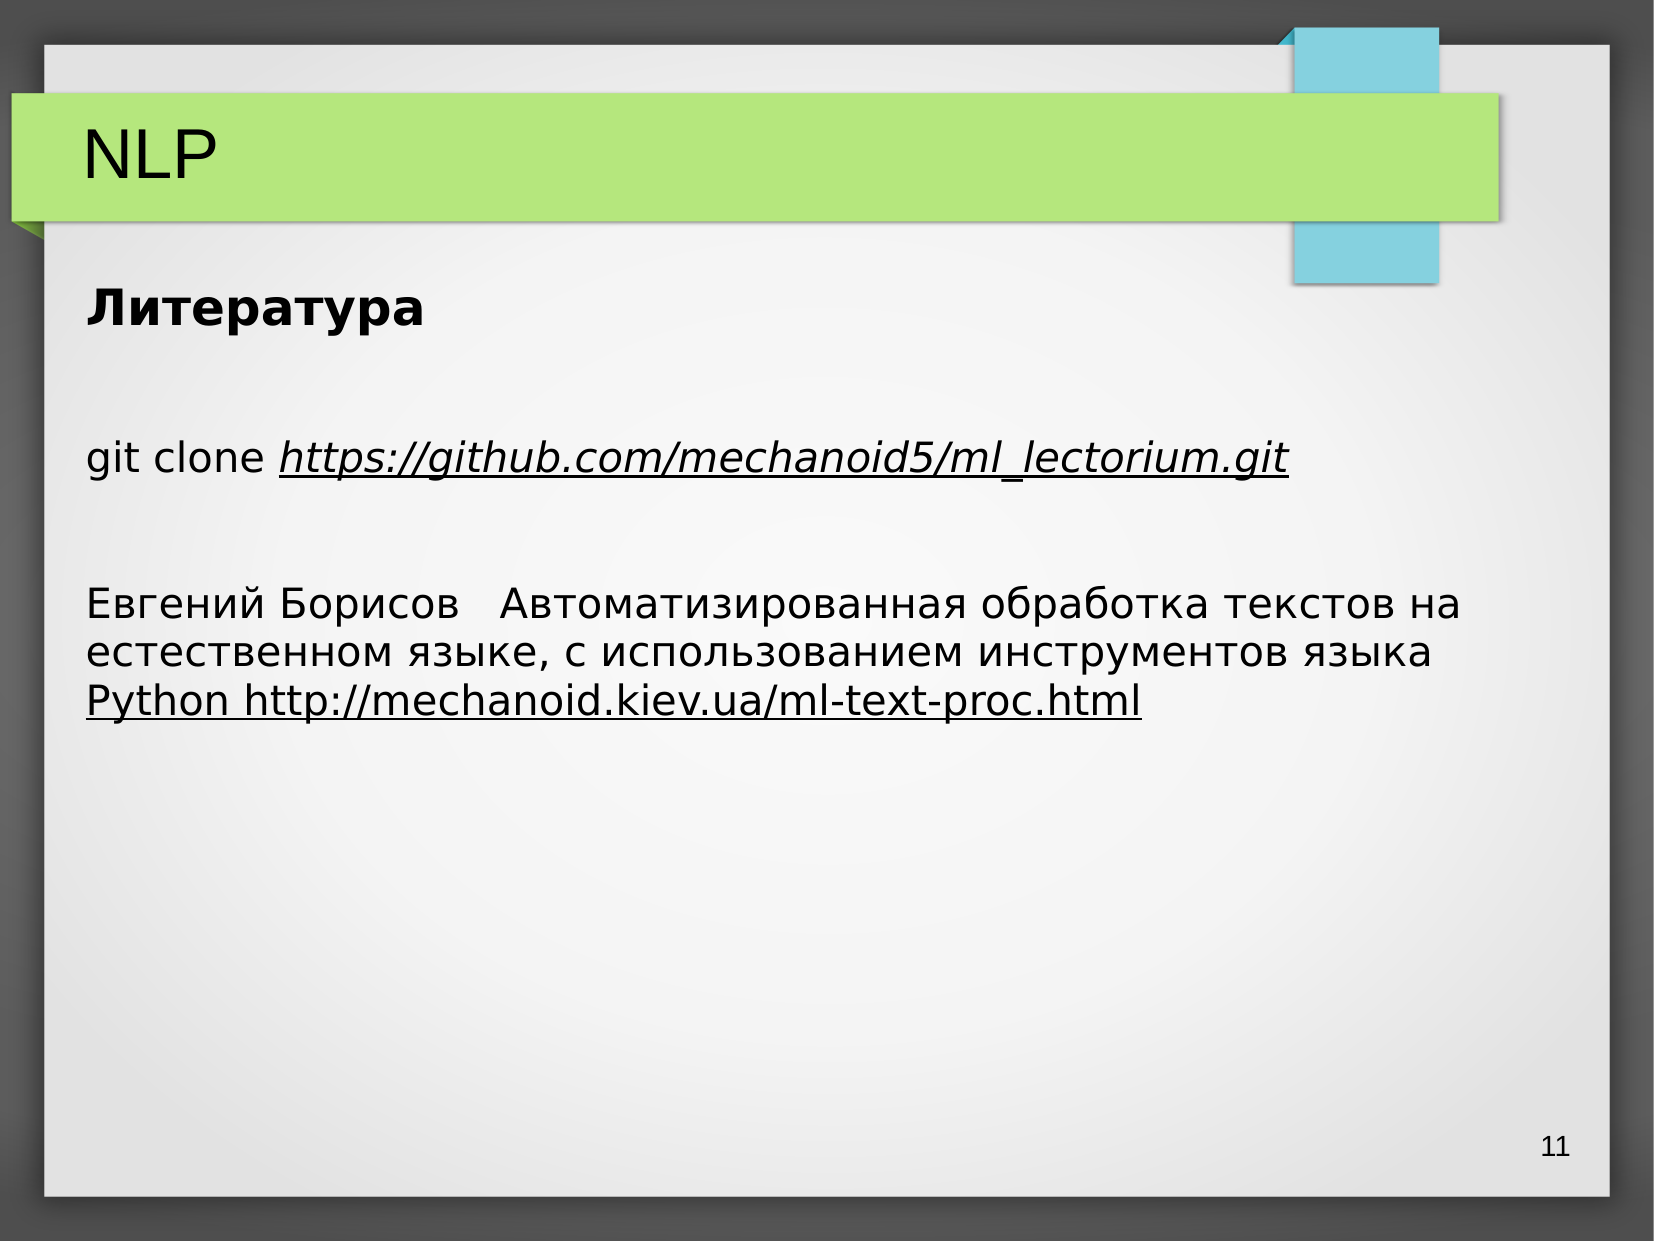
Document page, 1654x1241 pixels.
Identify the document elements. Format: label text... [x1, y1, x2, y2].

text_box Литература git clone https://github.com/mechanoid5/ml_lectorium.git Евгений Борисов Автоматизированная обработка текстов на естественном языке, с использованием инструментов языка Python http://mechanoid.kiev.ua/ml-text-proc.html [70, 271, 1512, 927]
title NLP [82, 118, 1406, 190]
picture [0, 0, 1654, 1241]
